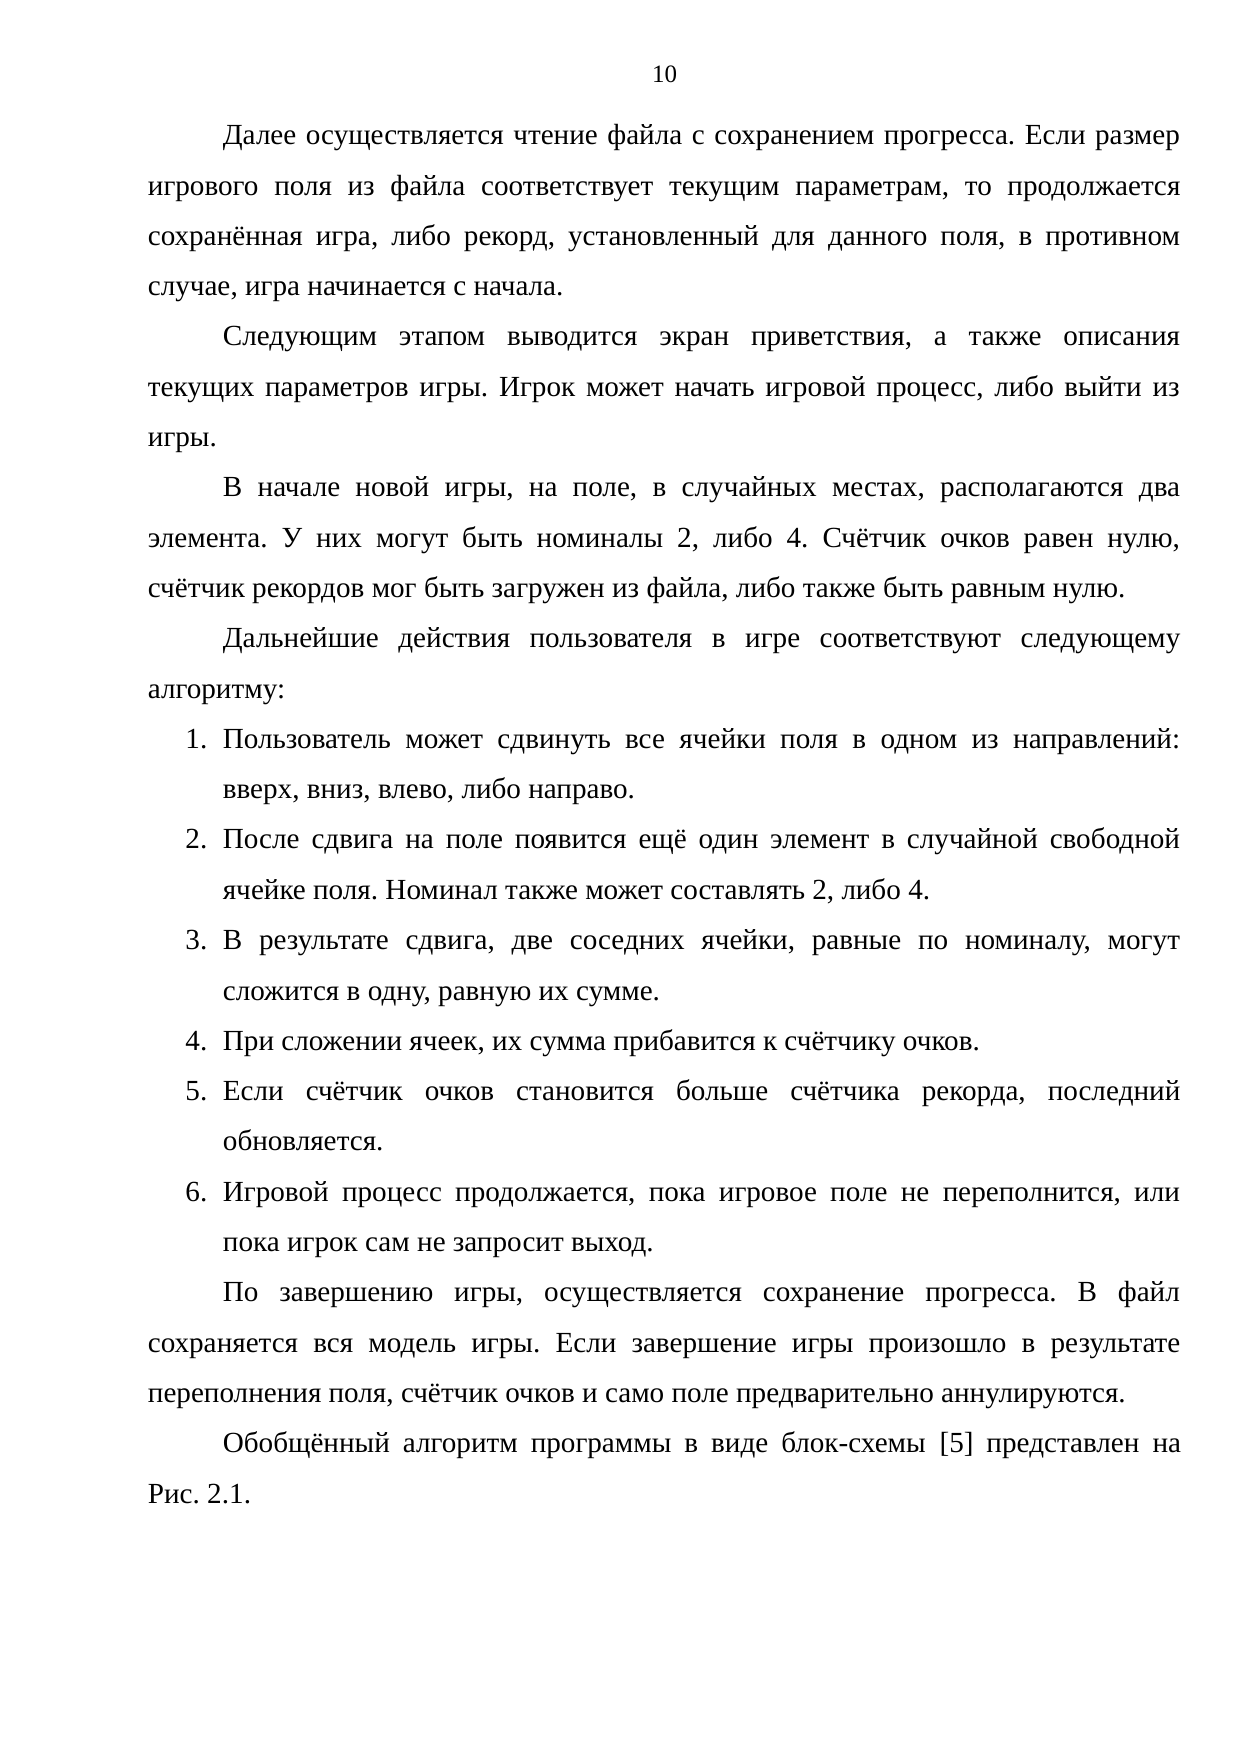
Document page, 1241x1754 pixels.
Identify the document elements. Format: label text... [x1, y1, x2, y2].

text Обобщённый алгоритм программы в виде блок-схемы [5] представлен на Рис. 2.1. [148, 1425, 1181, 1509]
list Если счётчик очков становится больше счётчика рекорда, последний обновляется. [185, 1073, 1181, 1157]
list Игровой процесс продолжается, пока игровое поле не переполнится, или пока игрок сам не запросит выход. [185, 1174, 1181, 1258]
text Далее осуществляется чтение файла с сохранением прогресса. Если размер игрового поля из файла соответствует текущим параметрам, то продолжается сохранённая игра, либо рекорд, установленный для данного поля, в противном случае, игра начинается с начала. [148, 117, 1181, 302]
text По завершению игры, осуществляется сохранение прогресса. В файл сохраняется вся модель игры. Если завершение игры произошло в результате переполнения поля, счётчик очков и само поле предварительно аннулируются. [148, 1274, 1181, 1409]
list При сложении ячеек, их сумма прибавится к счётчику очков. [185, 1023, 1181, 1056]
list В результате сдвига, две соседних ячейки, равные по номиналу, могут сложится в одну, равную их сумме. [185, 922, 1181, 1006]
list После сдвига на поле появится ещё один элемент в случайной свободной ячейке поля. Номинал также может составлять 2, либо 4. [185, 822, 1181, 906]
text Дальнейшие действия пользователя в игре соответствуют следующему алгоритму: [148, 620, 1181, 704]
text В начале новой игры, на поле, в случайных местах, располагаются два элемента. У них могут быть номиналы 2, либо 4. Счётчик очков равен нулю, счётчик рекордов мог быть загружен из файла, либо также быть равным нулю. [148, 469, 1181, 604]
text Следующим этапом выводится экран приветствия, а также описания текущих параметров игры. Игрок может начать игровой процесс, либо выйти из игры. [148, 318, 1181, 453]
list Пользователь может сдвинуть все ячейки поля в одном из направлений: вверх, вниз, влево, либо направо. [185, 721, 1181, 805]
